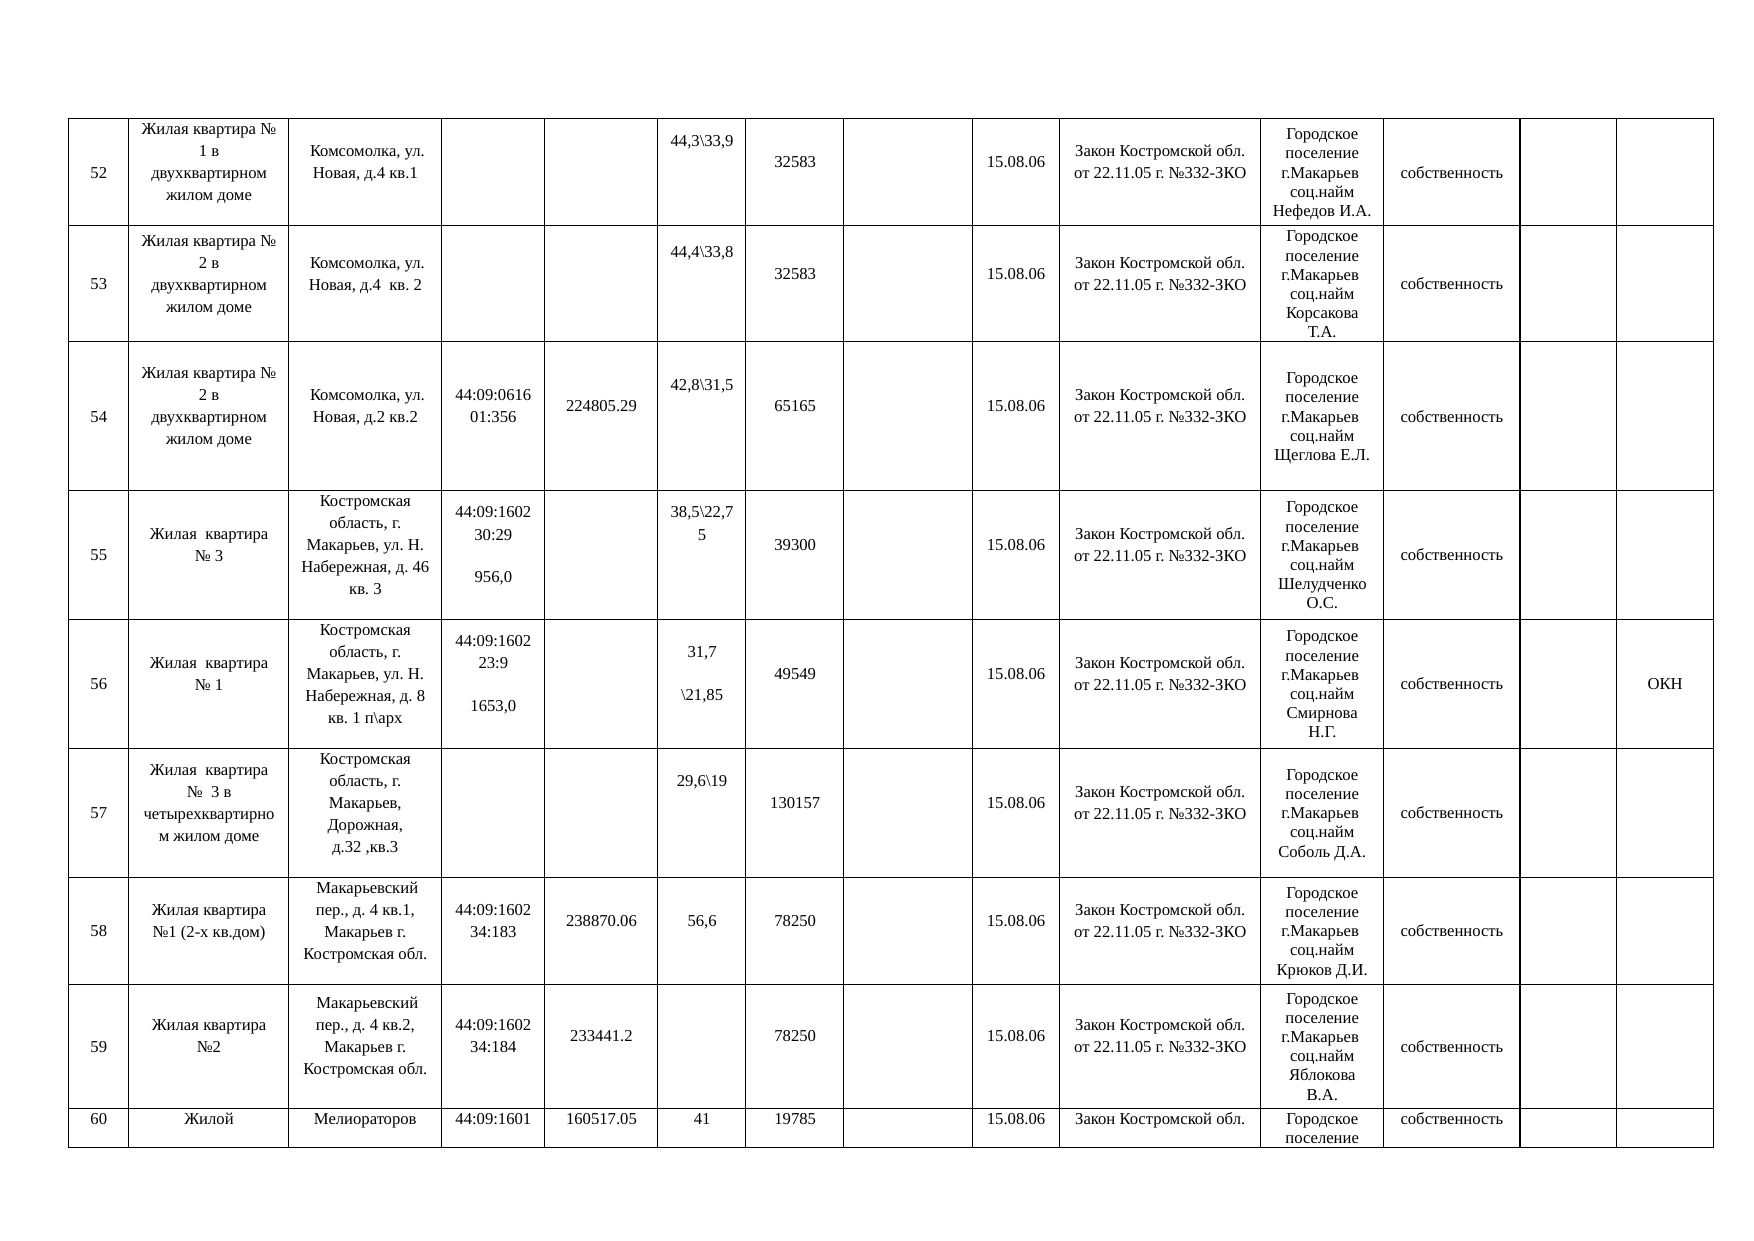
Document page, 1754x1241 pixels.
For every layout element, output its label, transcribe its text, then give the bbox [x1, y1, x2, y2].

table_cell [844, 749, 972, 877]
table_cell [1521, 119, 1616, 225]
table_cell 38,5\22,75 [658, 491, 745, 619]
table_cell собственность [1384, 1109, 1519, 1147]
table_cell 44:09:160234:184 [442, 985, 544, 1107]
table_cell [1617, 119, 1713, 225]
table_cell собственность [1384, 342, 1519, 490]
table_cell собственность [1384, 620, 1519, 748]
table_cell [1617, 749, 1713, 877]
table_cell 55 [69, 491, 128, 619]
table_cell 52 [69, 119, 128, 225]
table_cell [844, 119, 972, 225]
table_cell [545, 749, 657, 877]
table_cell 65165 [746, 342, 843, 490]
table_cell [1617, 491, 1713, 619]
table_cell Закон Костромской обл. от 22.11.05 г. №332-ЗКО [1060, 342, 1260, 490]
table_cell Макарьевский пер., д. 4 кв.2, Макарьев г. Костромская обл. [289, 985, 441, 1107]
table_cell [545, 491, 657, 619]
table_cell Жилая квартира № 1 в двухквартирном жилом доме [129, 119, 288, 225]
table_cell Мелиораторов [289, 1109, 441, 1147]
table_cell [1521, 985, 1616, 1107]
table_cell Жилая квартира № 1 [129, 620, 288, 748]
table_cell 60 [69, 1109, 128, 1147]
table_cell ОКН [1617, 620, 1713, 748]
table_cell Городское поселение г.Макарьев соц.найм Яблокова В.А. [1261, 985, 1383, 1107]
table_cell 53 [69, 226, 128, 341]
table_cell Комсомолка, ул. Новая, д.4 кв. 2 [289, 226, 441, 341]
table_cell собственность [1384, 749, 1519, 877]
table_cell 31,7 \21,85 [658, 620, 745, 748]
table_cell [844, 226, 972, 341]
table_cell [442, 749, 544, 877]
table_cell 44,4\33,8 [658, 226, 745, 341]
table_cell [844, 985, 972, 1107]
table_cell [1617, 226, 1713, 341]
table_cell 238870,06 [545, 878, 657, 983]
table_cell Городское поселение [1261, 1109, 1383, 1147]
table_cell собственность [1384, 119, 1519, 225]
table_cell 15.08.06 [973, 226, 1059, 341]
table_cell Костромская область, г. Макарьев, ул. Н. Набережная, д. 8 кв. 1 п\арх [289, 620, 441, 748]
table_cell Закон Костромской обл. от 22.11.05 г. №332-ЗКО [1060, 226, 1260, 341]
table_cell собственность [1384, 878, 1519, 983]
table_cell 160517,05 [545, 1109, 657, 1147]
table_cell Костромская область, г. Макарьев, Дорожная, д.32 ,кв.3 [289, 749, 441, 877]
table_cell [658, 985, 745, 1107]
table_cell 32583 [746, 226, 843, 341]
table_cell [844, 342, 972, 490]
table_cell 42,8\31,5 [658, 342, 745, 490]
table_cell 224805,29 [545, 342, 657, 490]
table_cell [1617, 342, 1713, 490]
table_cell 15.08.06 [973, 985, 1059, 1107]
table_cell 44:09:1601 [442, 1109, 544, 1147]
table_cell Городское поселение г.Макарьев соц.найм Щеглова Е.Л. [1261, 342, 1383, 490]
table_cell Городское поселение г.Макарьев соц.найм Крюков Д.И. [1261, 878, 1383, 983]
table_cell [1617, 985, 1713, 1107]
table_cell Жилая квартира № 2 в двухквартирном жилом доме [129, 342, 288, 490]
table_cell 44,3\33,9 [658, 119, 745, 225]
table_cell 56 [69, 620, 128, 748]
table_cell Закон Костромской обл. от 22.11.05 г. №332-ЗКО [1060, 491, 1260, 619]
table_cell 58 [69, 878, 128, 983]
table_cell 54 [69, 342, 128, 490]
table_cell Жилой [129, 1109, 288, 1147]
table_cell [1521, 491, 1616, 619]
table_cell Комсомолка, ул. Новая, д.2 кв.2 [289, 342, 441, 490]
table_cell [1521, 226, 1616, 341]
table_cell [442, 119, 544, 225]
table_cell 78250 [746, 985, 843, 1107]
table_cell [1521, 620, 1616, 748]
table_cell 49549 [746, 620, 843, 748]
table_cell 233441,2 [545, 985, 657, 1107]
table_cell Закон Костромской обл. от 22.11.05 г. №332-ЗКО [1060, 119, 1260, 225]
table_cell [844, 878, 972, 983]
table_cell 44:09:061601:356 [442, 342, 544, 490]
table_cell [1521, 342, 1616, 490]
table_cell [1617, 878, 1713, 983]
table_cell 29,6\19 [658, 749, 745, 877]
table_cell Городское поселение г.Макарьев соц.найм Корсакова Т.А. [1261, 226, 1383, 341]
table_cell 15.08.06 [973, 491, 1059, 619]
table_cell Городское поселение г.Макарьев соц.найм Смирнова Н.Г. [1261, 620, 1383, 748]
table_cell [844, 1109, 972, 1147]
table_cell Жилая квартира №1 (2-х кв.дом) [129, 878, 288, 983]
table_cell 44:09:160223:9 1653,0 [442, 620, 544, 748]
table_cell 59 [69, 985, 128, 1107]
table_cell 130157 [746, 749, 843, 877]
table_cell Жилая квартира № 3 [129, 491, 288, 619]
table_cell [1617, 1109, 1713, 1147]
table_cell 32583 [746, 119, 843, 225]
table_cell [844, 620, 972, 748]
table_cell [545, 620, 657, 748]
table_cell собственность [1384, 491, 1519, 619]
table_cell [545, 119, 657, 225]
table_cell [1521, 749, 1616, 877]
table_cell [1521, 1109, 1616, 1147]
table_cell Закон Костромской обл. от 22.11.05 г. №332-ЗКО [1060, 878, 1260, 983]
table_cell [1521, 878, 1616, 983]
table_cell 44:09:160234:183 [442, 878, 544, 983]
table_cell Закон Костромской обл. от 22.11.05 г. №332-ЗКО [1060, 749, 1260, 877]
table_cell 15.08.06 [973, 119, 1059, 225]
table_cell Городское поселение г.Макарьев соц.найм Нефедов И.А. [1261, 119, 1383, 225]
table_cell Комсомолка, ул. Новая, д.4 кв.1 [289, 119, 441, 225]
table_cell Закон Костромской обл. от 22.11.05 г. №332-ЗКО [1060, 985, 1260, 1107]
table_cell собственность [1384, 226, 1519, 341]
table_cell [442, 226, 544, 341]
table_cell Закон Костромской обл. от 22.11.05 г. №332-ЗКО [1060, 620, 1260, 748]
table_cell 39300 [746, 491, 843, 619]
table_cell Жилая квартира № 3 в четырехквартирном жилом доме [129, 749, 288, 877]
table_cell 15.08.06 [973, 878, 1059, 983]
table_cell собственность [1384, 985, 1519, 1107]
table_cell Макарьевский пер., д. 4 кв.1, Макарьев г. Костромская обл. [289, 878, 441, 983]
table_cell 19785 [746, 1109, 843, 1147]
table_cell Жилая квартира № 2 в двухквартирном жилом доме [129, 226, 288, 341]
table_cell 57 [69, 749, 128, 877]
table_cell 15.08.06 [973, 1109, 1059, 1147]
table_cell [844, 491, 972, 619]
table_cell Жилая квартира №2 [129, 985, 288, 1107]
table_cell 78250 [746, 878, 843, 983]
table_cell 15.08.06 [973, 342, 1059, 490]
table_cell 44:09:160230:29 956,0 [442, 491, 544, 619]
table_cell 15.08.06 [973, 620, 1059, 748]
table_cell Городское поселение г.Макарьев соц.найм Соболь Д.А. [1261, 749, 1383, 877]
table_cell [545, 226, 657, 341]
table_cell Городское поселение г.Макарьев соц.найм Шелудченко О.С. [1261, 491, 1383, 619]
table_cell Закон Костромской обл. [1060, 1109, 1260, 1147]
table_cell 15.08.06 [973, 749, 1059, 877]
table_cell Костромская область, г. Макарьев, ул. Н. Набережная, д. 46 кв. 3 [289, 491, 441, 619]
table_cell 41 [658, 1109, 745, 1147]
table_cell 56,6 [658, 878, 745, 983]
